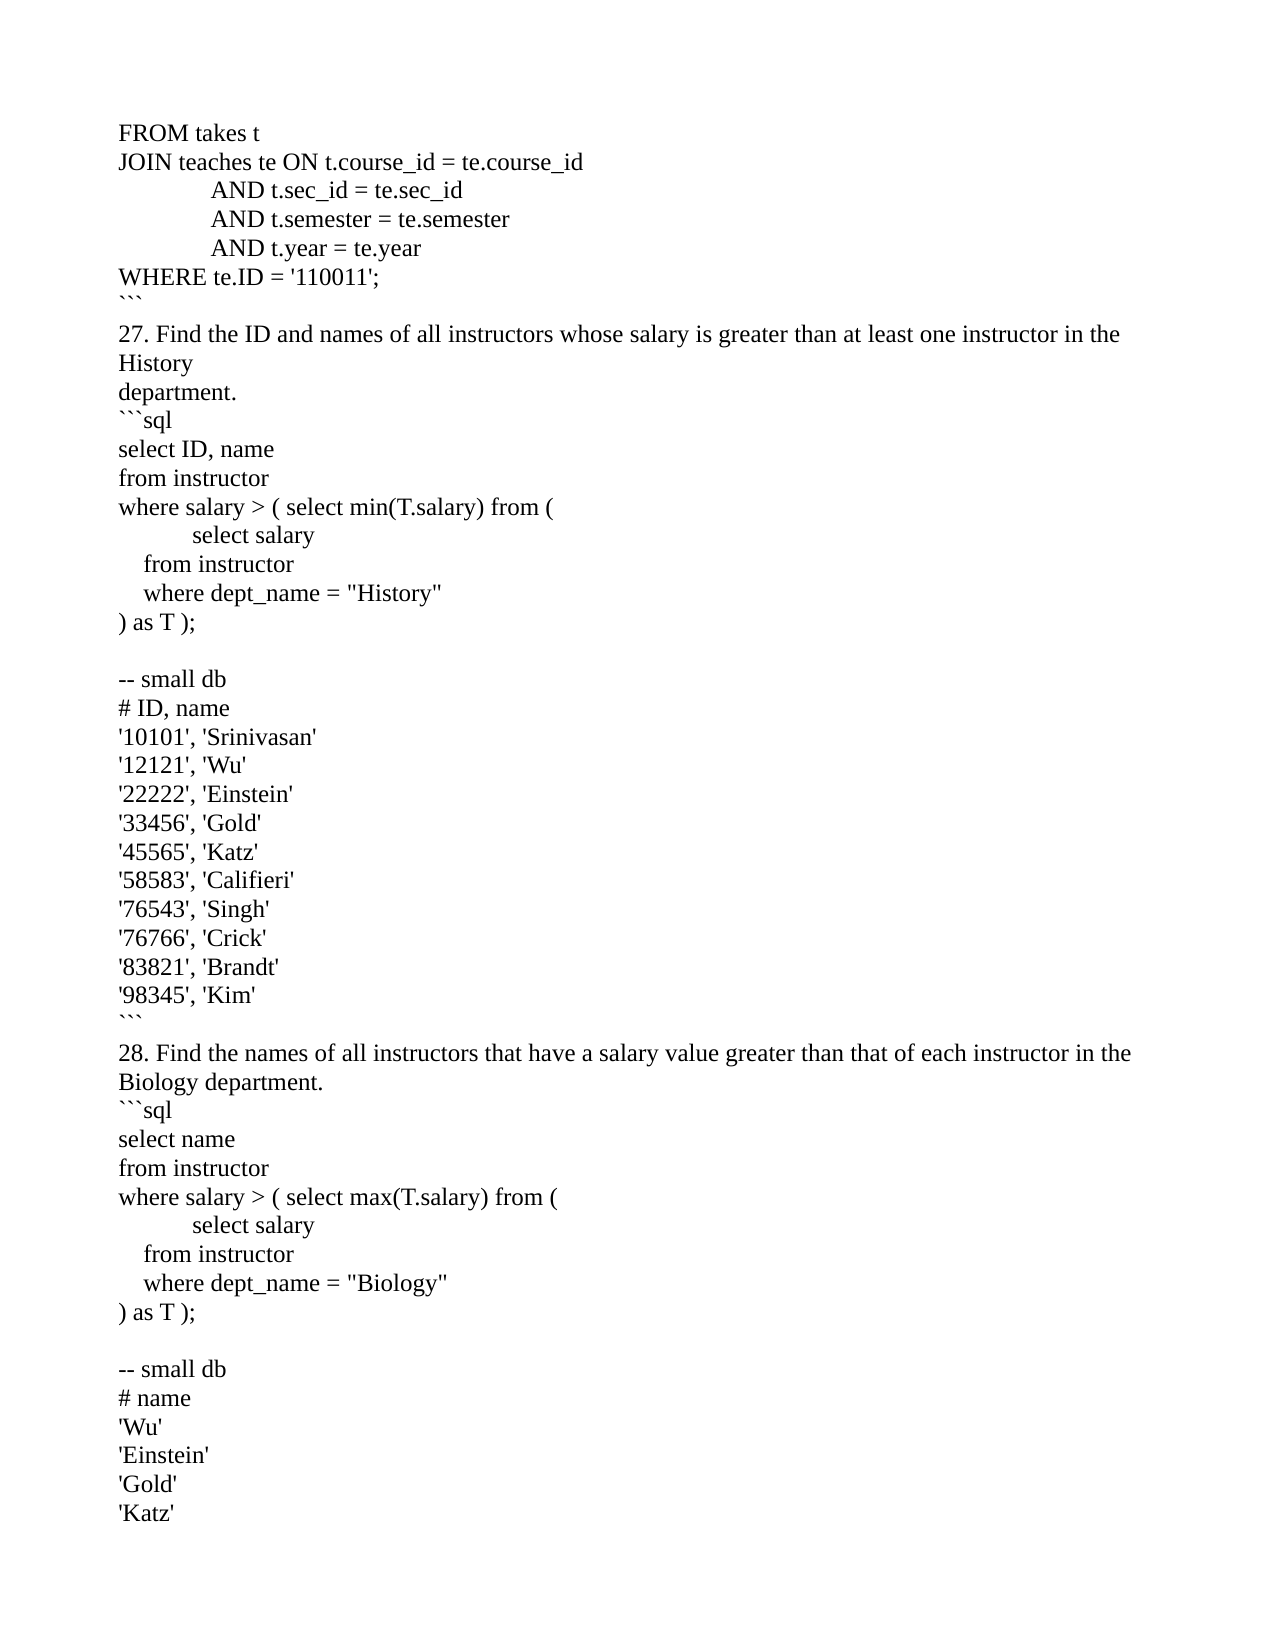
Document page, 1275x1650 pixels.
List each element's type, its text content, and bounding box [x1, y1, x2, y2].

text '76543', 'Singh' [118, 894, 1157, 923]
text ``` [118, 1009, 1157, 1038]
text select ID, name [118, 434, 1157, 463]
text from instructor [118, 463, 1157, 492]
text 'Gold' [118, 1469, 1157, 1498]
text ) as T ); [118, 607, 1157, 636]
text ) as T ); [118, 1297, 1157, 1326]
text ```sql [118, 406, 1157, 434]
text AND t.semester = te.semester [118, 204, 1157, 233]
text from instructor [118, 1239, 1157, 1268]
text 'Katz' [118, 1498, 1157, 1527]
text from instructor [118, 549, 1157, 578]
text department. [118, 377, 1157, 406]
text where dept_name = "Biology" [118, 1268, 1157, 1297]
text # ID, name [118, 693, 1157, 722]
text '10101', 'Srinivasan' [118, 722, 1157, 751]
text Biology department. [118, 1067, 1157, 1096]
text 27. Find the ID and names of all instructors whose salary is greater than at least one instructor in the History [118, 319, 1157, 377]
text '33456', 'Gold' [118, 808, 1157, 837]
text 'Wu' [118, 1412, 1157, 1441]
text select salary [118, 1211, 1157, 1239]
text '98345', 'Kim' [118, 981, 1157, 1009]
text where salary > ( select max(T.salary) from ( [118, 1182, 1157, 1211]
text ```sql [118, 1096, 1157, 1124]
text '22222', 'Einstein' [118, 779, 1157, 808]
text where salary > ( select min(T.salary) from ( [118, 492, 1157, 521]
text AND t.sec_id = te.sec_id [118, 176, 1157, 204]
text 28. Find the names of all instructors that have a salary value greater than that of each instructor in the [118, 1038, 1157, 1067]
text # name [118, 1383, 1157, 1412]
text from instructor [118, 1153, 1157, 1182]
text -- small db [118, 664, 1157, 693]
text '83821', 'Brandt' [118, 952, 1157, 981]
text select name [118, 1124, 1157, 1153]
text '45565', 'Katz' [118, 837, 1157, 866]
text -- small db [118, 1354, 1157, 1383]
text AND t.year = te.year [118, 233, 1157, 262]
text select salary [118, 521, 1157, 549]
text '58583', 'Califieri' [118, 866, 1157, 894]
text 'Einstein' [118, 1441, 1157, 1469]
text '12121', 'Wu' [118, 751, 1157, 779]
text '76766', 'Crick' [118, 923, 1157, 952]
text WHERE te.ID = '110011'; [118, 262, 1157, 291]
text JOIN teaches te ON t.course_id = te.course_id [118, 147, 1157, 176]
text FROM takes t [118, 118, 1157, 147]
text ``` [118, 291, 1157, 319]
text where dept_name = "History" [118, 578, 1157, 607]
